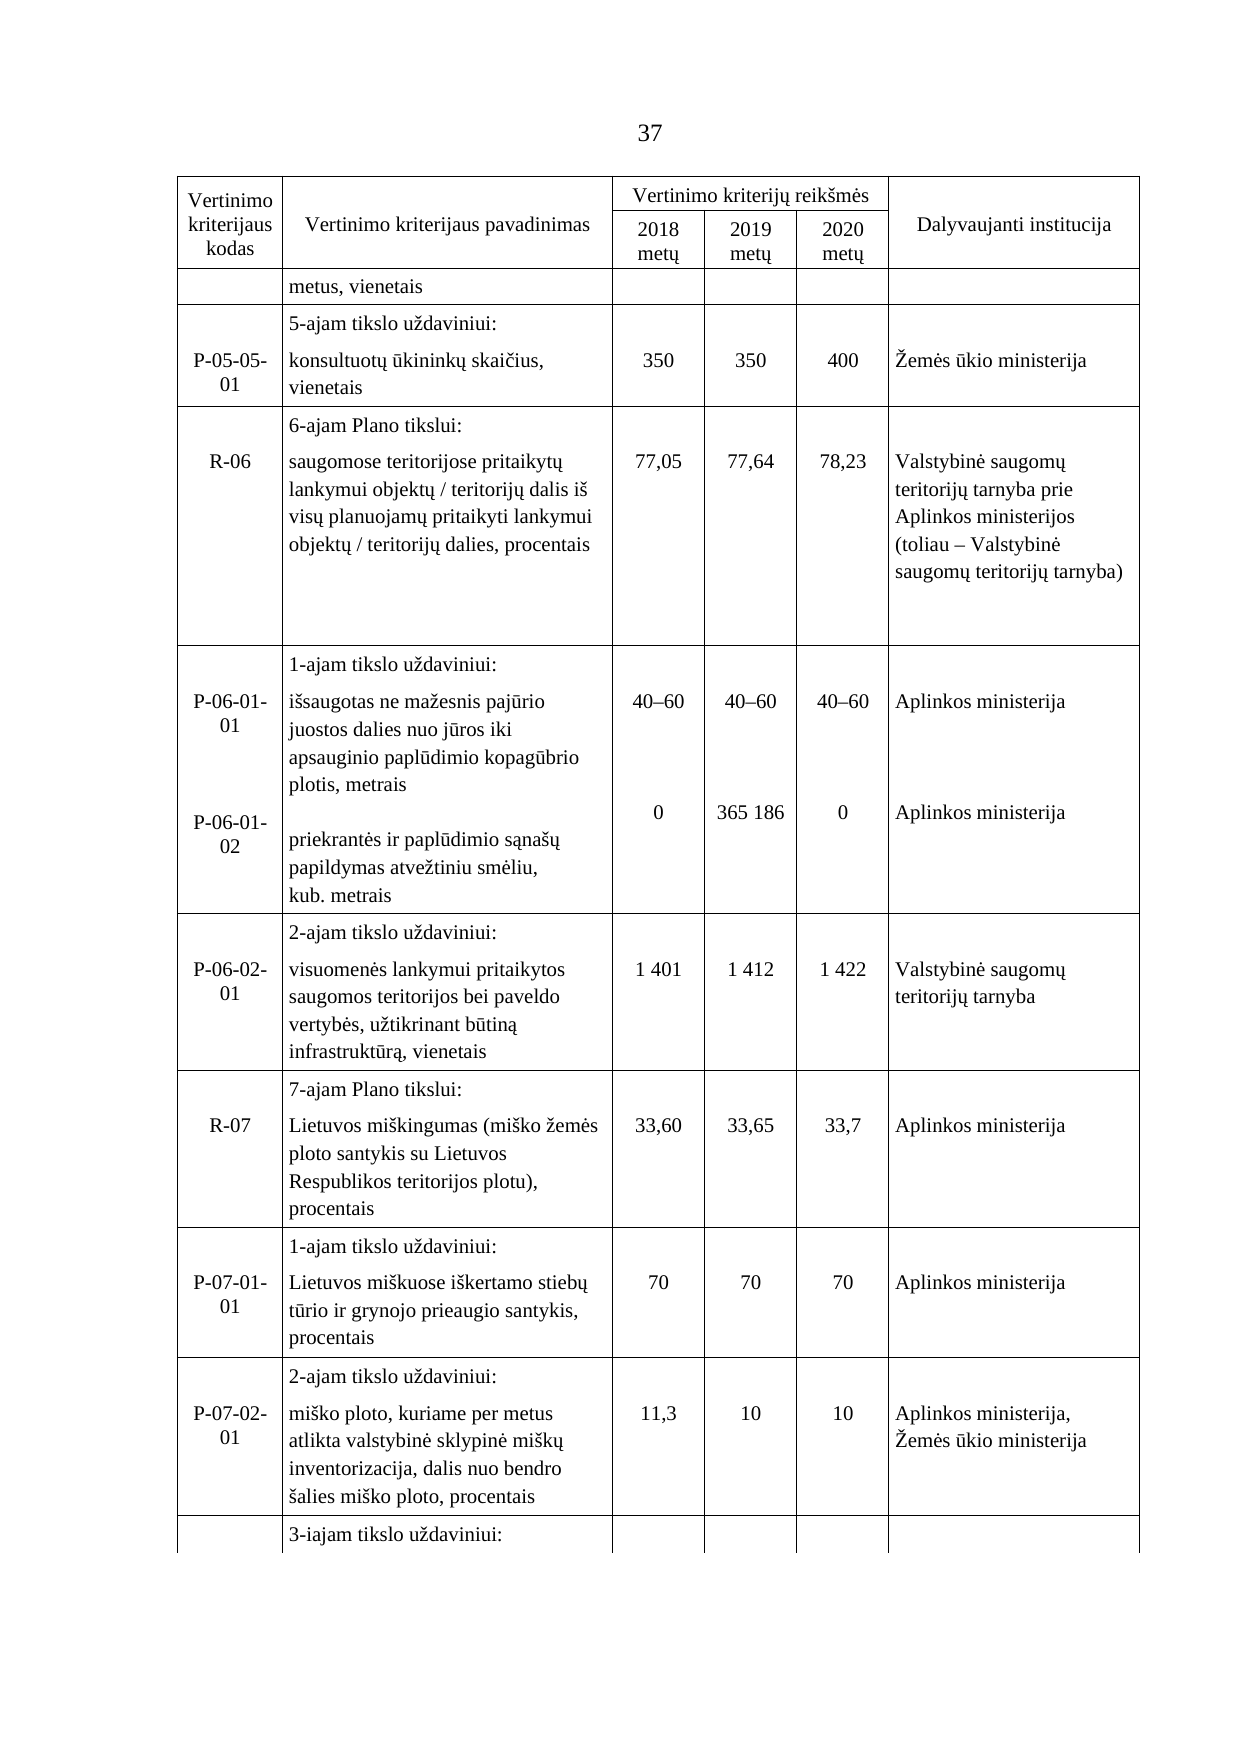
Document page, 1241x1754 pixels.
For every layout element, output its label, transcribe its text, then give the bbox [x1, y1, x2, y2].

table_cell 40–60 365 186 [705, 684, 796, 913]
table_cell [613, 914, 704, 951]
table_cell 3-iajam tikslo uždaviniui: [283, 1516, 612, 1553]
table_cell [797, 1516, 888, 1553]
table_cell 1-ajam tikslo uždaviniui: [283, 1228, 612, 1264]
table_cell R-07 [178, 1108, 282, 1227]
table_cell P-06-02-01 [178, 951, 282, 1070]
table_cell [613, 407, 704, 443]
table_cell Aplinkos ministerija Aplinkos ministerija [889, 684, 1139, 913]
table_header Vertinimo kriterijaus pavadinimas [283, 177, 612, 268]
table_cell [705, 1516, 796, 1553]
table_cell Žemės ūkio ministerija [889, 342, 1139, 406]
table_cell [178, 269, 282, 304]
table_cell 33,65 [705, 1108, 796, 1227]
table_cell [797, 407, 888, 443]
table_cell 2-ajam tikslo uždaviniui: [283, 1358, 612, 1395]
table_cell [178, 1228, 282, 1264]
table_cell [889, 305, 1139, 342]
table_cell Aplinkos ministerija [889, 1264, 1139, 1357]
table_cell [705, 914, 796, 951]
table_cell 2019 metų [705, 211, 796, 268]
table_cell 2020 metų [797, 211, 888, 268]
table_cell 5-ajam tikslo uždaviniui: [283, 305, 612, 342]
table_cell Aplinkos ministerija [889, 1108, 1139, 1227]
table_cell [797, 1071, 888, 1107]
table_cell 10 [797, 1395, 888, 1515]
table_cell [797, 646, 888, 683]
table_cell 70 [613, 1264, 704, 1357]
table_cell Aplinkos ministerija, Žemės ūkio ministerija [889, 1395, 1139, 1515]
table_cell [178, 914, 282, 951]
table_cell [889, 407, 1139, 443]
table_cell [705, 269, 796, 304]
table_cell Lietuvos miškingumas (miško žemės ploto santykis su Lietuvos Respublikos teritorijos plotu), procentais [283, 1108, 612, 1227]
table_cell R-06 [178, 443, 282, 645]
table_cell [889, 1071, 1139, 1107]
table_cell [705, 305, 796, 342]
table_cell [705, 1071, 796, 1107]
table_cell [178, 1071, 282, 1107]
table_cell [889, 1358, 1139, 1395]
table_cell 11,3 [613, 1395, 704, 1515]
table_cell 2-ajam tikslo uždaviniui: [283, 914, 612, 951]
table_cell 400 [797, 342, 888, 406]
table_cell [889, 1516, 1139, 1553]
table_cell [613, 1516, 704, 1553]
table_cell P-07-01-01 [178, 1264, 282, 1357]
table_cell visuomenės lankymui pritaikytos saugomos teritorijos bei paveldo vertybės, užtikrinant būtiną infrastruktūrą, vienetais [283, 951, 612, 1070]
table_cell 70 [797, 1264, 888, 1357]
table_cell 77,64 [705, 443, 796, 645]
table_cell miško ploto, kuriame per metus atlikta valstybinė sklypinė miškų inventorizacija, dalis nuo bendro šalies miško ploto, procentais [283, 1395, 612, 1515]
table_cell [613, 1071, 704, 1107]
table_cell [797, 269, 888, 304]
table_cell Valstybinė saugomų teritorijų tarnyba [889, 951, 1139, 1070]
table_cell [178, 646, 282, 683]
table_cell 40–60 0 [797, 684, 888, 913]
table_cell [889, 646, 1139, 683]
table_cell 40–60 0 [613, 684, 704, 913]
table_cell [797, 914, 888, 951]
table_cell 7-ajam Plano tikslui: [283, 1071, 612, 1107]
table_header Vertinimo kriterijų reikšmės [613, 177, 888, 209]
table_cell Valstybinė saugomų teritorijų tarnyba prie Aplinkos ministerijos (toliau – Valstybinė saugomų teritorijų tarnyba) [889, 443, 1139, 645]
table_cell 1 412 [705, 951, 796, 1070]
table_cell [797, 305, 888, 342]
table_cell [178, 407, 282, 443]
table_cell 33,60 [613, 1108, 704, 1227]
table_cell 350 [705, 342, 796, 406]
table_cell [889, 914, 1139, 951]
table_cell 1 422 [797, 951, 888, 1070]
table_cell saugomose teritorijose pritaikytų lankymui objektų / teritorijų dalis iš visų planuojamų pritaikyti lankymui objektų / teritorijų dalies, procentais [283, 443, 612, 645]
table_cell 78,23 [797, 443, 888, 645]
table_cell [705, 1228, 796, 1264]
table_cell P-07-02-01 [178, 1395, 282, 1515]
table_cell [613, 1358, 704, 1395]
table_cell [613, 269, 704, 304]
table_cell [797, 1228, 888, 1264]
table_cell [178, 1516, 282, 1553]
table_cell 77,05 [613, 443, 704, 645]
table_cell 2018 metų [613, 211, 704, 268]
table_cell [705, 407, 796, 443]
table_cell [889, 269, 1139, 304]
table_header Vertinimo kriterijaus kodas [178, 177, 282, 268]
table_cell išsaugotas ne mažesnis pajūrio juostos dalies nuo jūros iki apsauginio paplūdimio kopagūbrio plotis, metrais priekrantės ir paplūdimio sąnašų papildymas atvežtiniu smėliu, kub. metrais [283, 684, 612, 913]
table_cell [178, 1358, 282, 1395]
table_cell Lietuvos miškuose iškertamo stiebų tūrio ir grynojo prieaugio santykis, procentais [283, 1264, 612, 1357]
table_cell P-06-01-01 P-06-01-02 [178, 684, 282, 913]
table_cell 350 [613, 342, 704, 406]
table_cell 70 [705, 1264, 796, 1357]
table_cell [613, 305, 704, 342]
table_cell 1 401 [613, 951, 704, 1070]
table_cell P-05-05-01 [178, 342, 282, 406]
table_cell konsultuotų ūkininkų skaičius, vienetais [283, 342, 612, 406]
table_cell [705, 646, 796, 683]
table_cell 6-ajam Plano tikslui: [283, 407, 612, 443]
table_cell metus, vienetais [283, 269, 612, 304]
table_cell [613, 1228, 704, 1264]
table_cell 1-ajam tikslo uždaviniui: [283, 646, 612, 683]
table_cell [705, 1358, 796, 1395]
table_header Dalyvaujanti institucija [889, 177, 1139, 268]
table_cell [178, 305, 282, 342]
table_cell 10 [705, 1395, 796, 1515]
table_cell [889, 1228, 1139, 1264]
table_cell 33,7 [797, 1108, 888, 1227]
table_cell [613, 646, 704, 683]
table_cell [797, 1358, 888, 1395]
